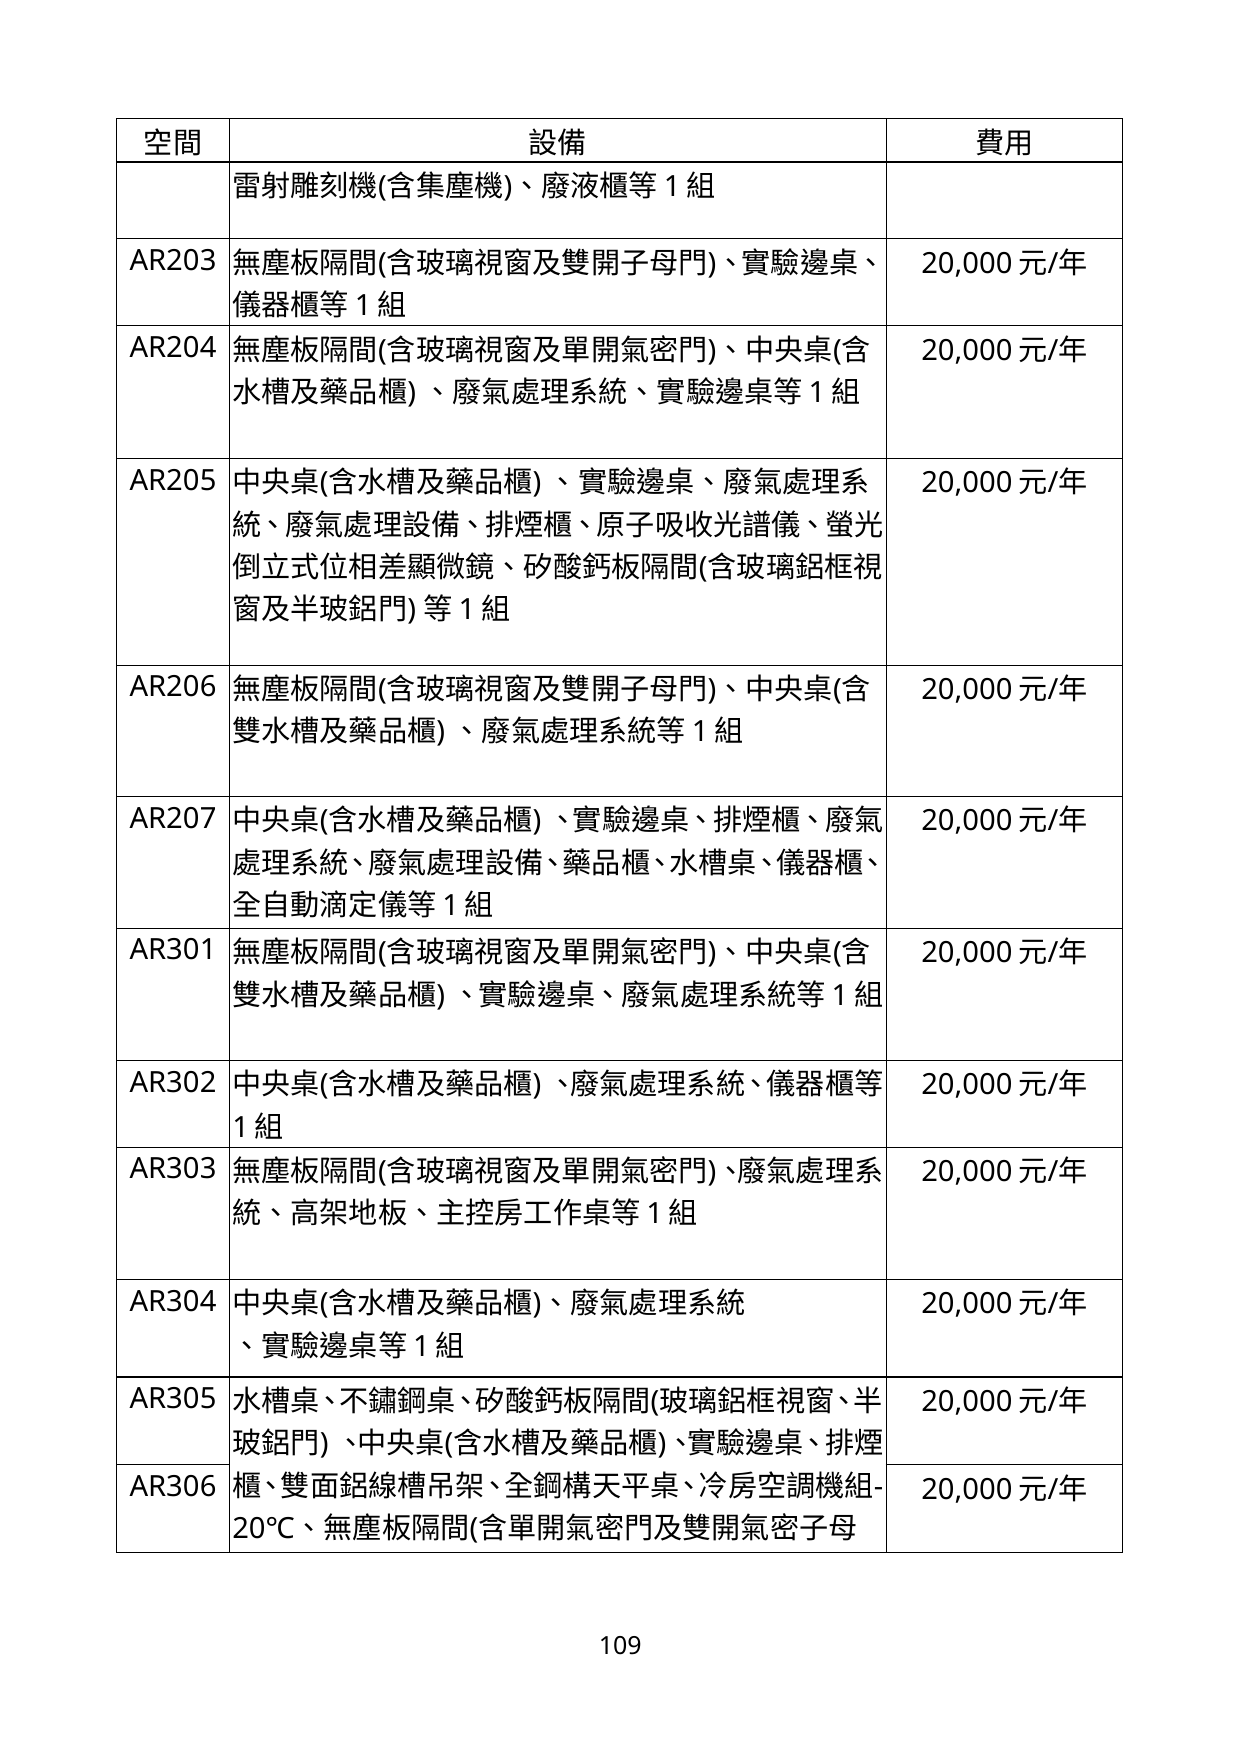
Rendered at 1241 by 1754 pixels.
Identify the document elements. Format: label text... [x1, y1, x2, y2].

table_cell 20,000元/年 [887, 459, 1122, 664]
table_cell 中央桌(含水槽及藥品櫃)、廢氣處理系統 、實驗邊桌等1組 [230, 1280, 886, 1376]
table_cell 20,000元/年 [887, 1465, 1122, 1552]
table_cell [887, 163, 1122, 238]
table_cell AR305 [117, 1378, 229, 1464]
table_cell 20,000元/年 [887, 797, 1122, 928]
table_cell 20,000元/年 [887, 326, 1122, 458]
table_cell AR303 [117, 1148, 229, 1279]
table_cell AR205 [117, 459, 229, 664]
table_cell 20,000元/年 [887, 239, 1122, 325]
table_cell 20,000元/年 [887, 1378, 1122, 1464]
table_cell 20,000元/年 [887, 929, 1122, 1060]
table_cell AR306 [117, 1465, 229, 1552]
table_cell 無塵板隔間(含玻璃視窗及雙開子母門)、實驗邊桌、儀器櫃等1組 [230, 239, 886, 325]
table_cell AR206 [117, 666, 229, 796]
table_cell 20,000元/年 [887, 1061, 1122, 1147]
table_header 設備 [230, 119, 886, 161]
table_cell AR203 [117, 239, 229, 325]
table_cell AR207 [117, 797, 229, 928]
table_cell 中央桌(含水槽及藥品櫃) 、廢氣處理系統、儀器櫃等1組 [230, 1061, 886, 1147]
table_cell AR301 [117, 929, 229, 1060]
table_header 費用 [887, 119, 1122, 161]
table_cell AR204 [117, 326, 229, 458]
table_cell 無塵板隔間(含玻璃視窗及單開氣密門)、中央桌(含雙水槽及藥品櫃) 、實驗邊桌、廢氣處理系統等1組 [230, 929, 886, 1060]
table_cell AR304 [117, 1280, 229, 1376]
table_cell 雷射雕刻機(含集塵機)、廢液櫃等1組 [230, 163, 886, 238]
table_cell 水槽桌、不鏽鋼桌、矽酸鈣板隔間(玻璃鋁框視窗、半玻鋁門) 、中央桌(含水槽及藥品櫃)、實驗邊桌、排煙櫃、雙面鋁線槽吊架、全鋼構天平桌、冷房空調機組-20℃、無塵板隔間(含單開氣密門及雙開氣密子母 [230, 1378, 886, 1552]
table_cell 中央桌(含水槽及藥品櫃) 、實驗邊桌、廢氣處理系統、廢氣處理設備、排煙櫃、原子吸收光譜儀、螢光倒立式位相差顯微鏡、矽酸鈣板隔間(含玻璃鋁框視窗及半玻鋁門) 等1組 [230, 459, 886, 664]
table_cell 20,000元/年 [887, 666, 1122, 796]
table_cell AR302 [117, 1061, 229, 1147]
table_cell 無塵板隔間(含玻璃視窗及單開氣密門)、廢氣處理系統、高架地板、主控房工作桌等1組 [230, 1148, 886, 1279]
table_cell 無塵板隔間(含玻璃視窗及雙開子母門)、中央桌(含雙水槽及藥品櫃) 、廢氣處理系統等1組 [230, 666, 886, 796]
table_cell 無塵板隔間(含玻璃視窗及單開氣密門)、中央桌(含水槽及藥品櫃) 、廢氣處理系統、實驗邊桌等1組 [230, 326, 886, 458]
table_cell [117, 163, 229, 238]
table_header 空間 [117, 119, 229, 161]
table_cell 中央桌(含水槽及藥品櫃) 、實驗邊桌、排煙櫃、廢氣處理系統、廢氣處理設備、藥品櫃、水槽桌、儀器櫃、全自動滴定儀等1組 [230, 797, 886, 928]
table_cell 20,000元/年 [887, 1280, 1122, 1376]
table_cell 20,000元/年 [887, 1148, 1122, 1279]
